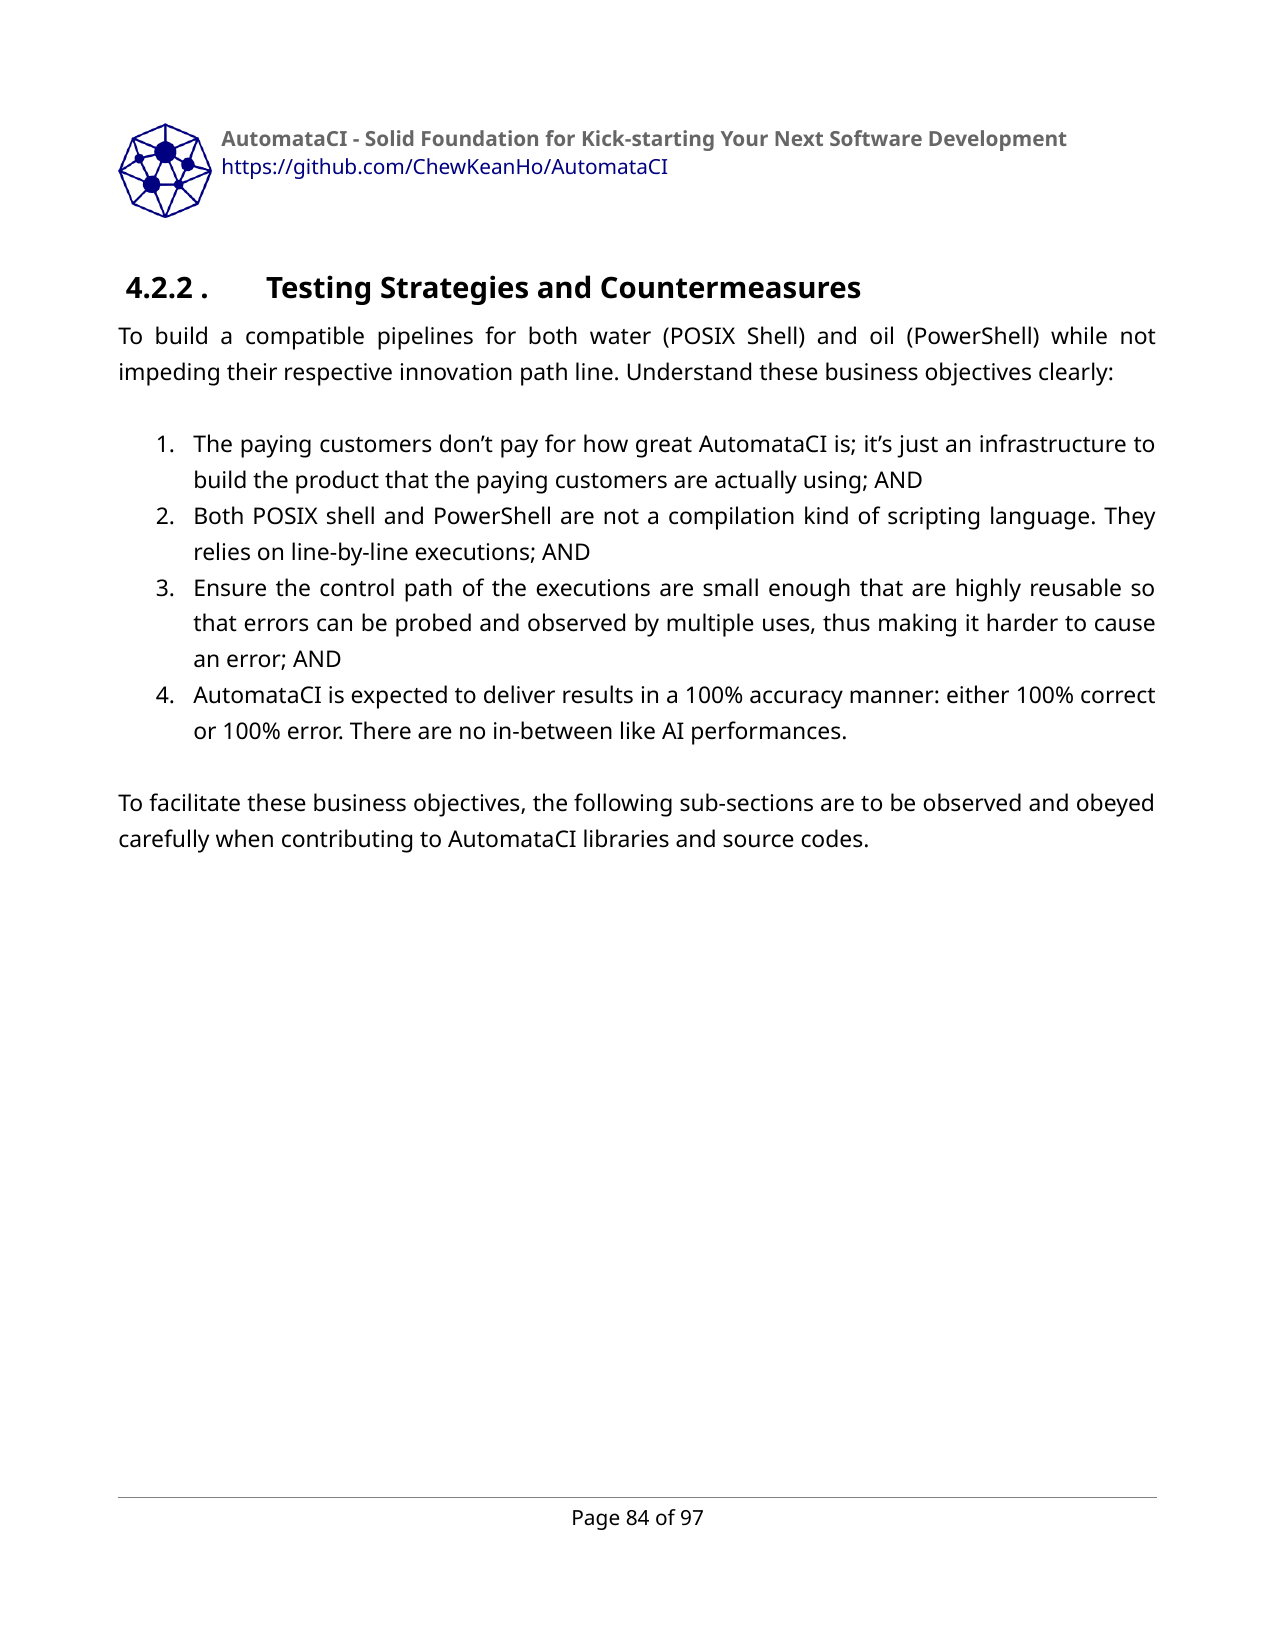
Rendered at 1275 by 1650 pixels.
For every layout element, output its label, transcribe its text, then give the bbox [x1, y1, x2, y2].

picture [118, 123, 212, 218]
list Ensure the control path of the executions are small enough that are highly reusable so that errors can be probed and observed by multiple uses, thus making it harder to cause an error; AND [156, 571, 1157, 674]
list AutomataCI is expected to deliver results in a 100% accuracy manner: either 100% correct or 100% error. There are no in-between like AI performances. [156, 679, 1157, 746]
subtitle Testing Strategies and Countermeasures [118, 267, 1157, 307]
list Both POSIX shell and PowerShell are not a compilation kind of scripting language. They relies on line-by-line executions; AND [156, 499, 1157, 567]
text To build a compatible pipelines for both water (POSIX Shell) and oil (PowerShell) while not impeding their respective innovation path line. Understand these business objectives clearly: [118, 320, 1157, 387]
text To facilitate these business objectives, the following sub-sections are to be observed and obeyed carefully when contributing to AutomataCI libraries and source codes. [118, 787, 1157, 854]
list The paying customers don’t pay for how great AutomataCI is; it’s just an infrastructure to build the product that the paying customers are actually using; AND [156, 428, 1157, 495]
